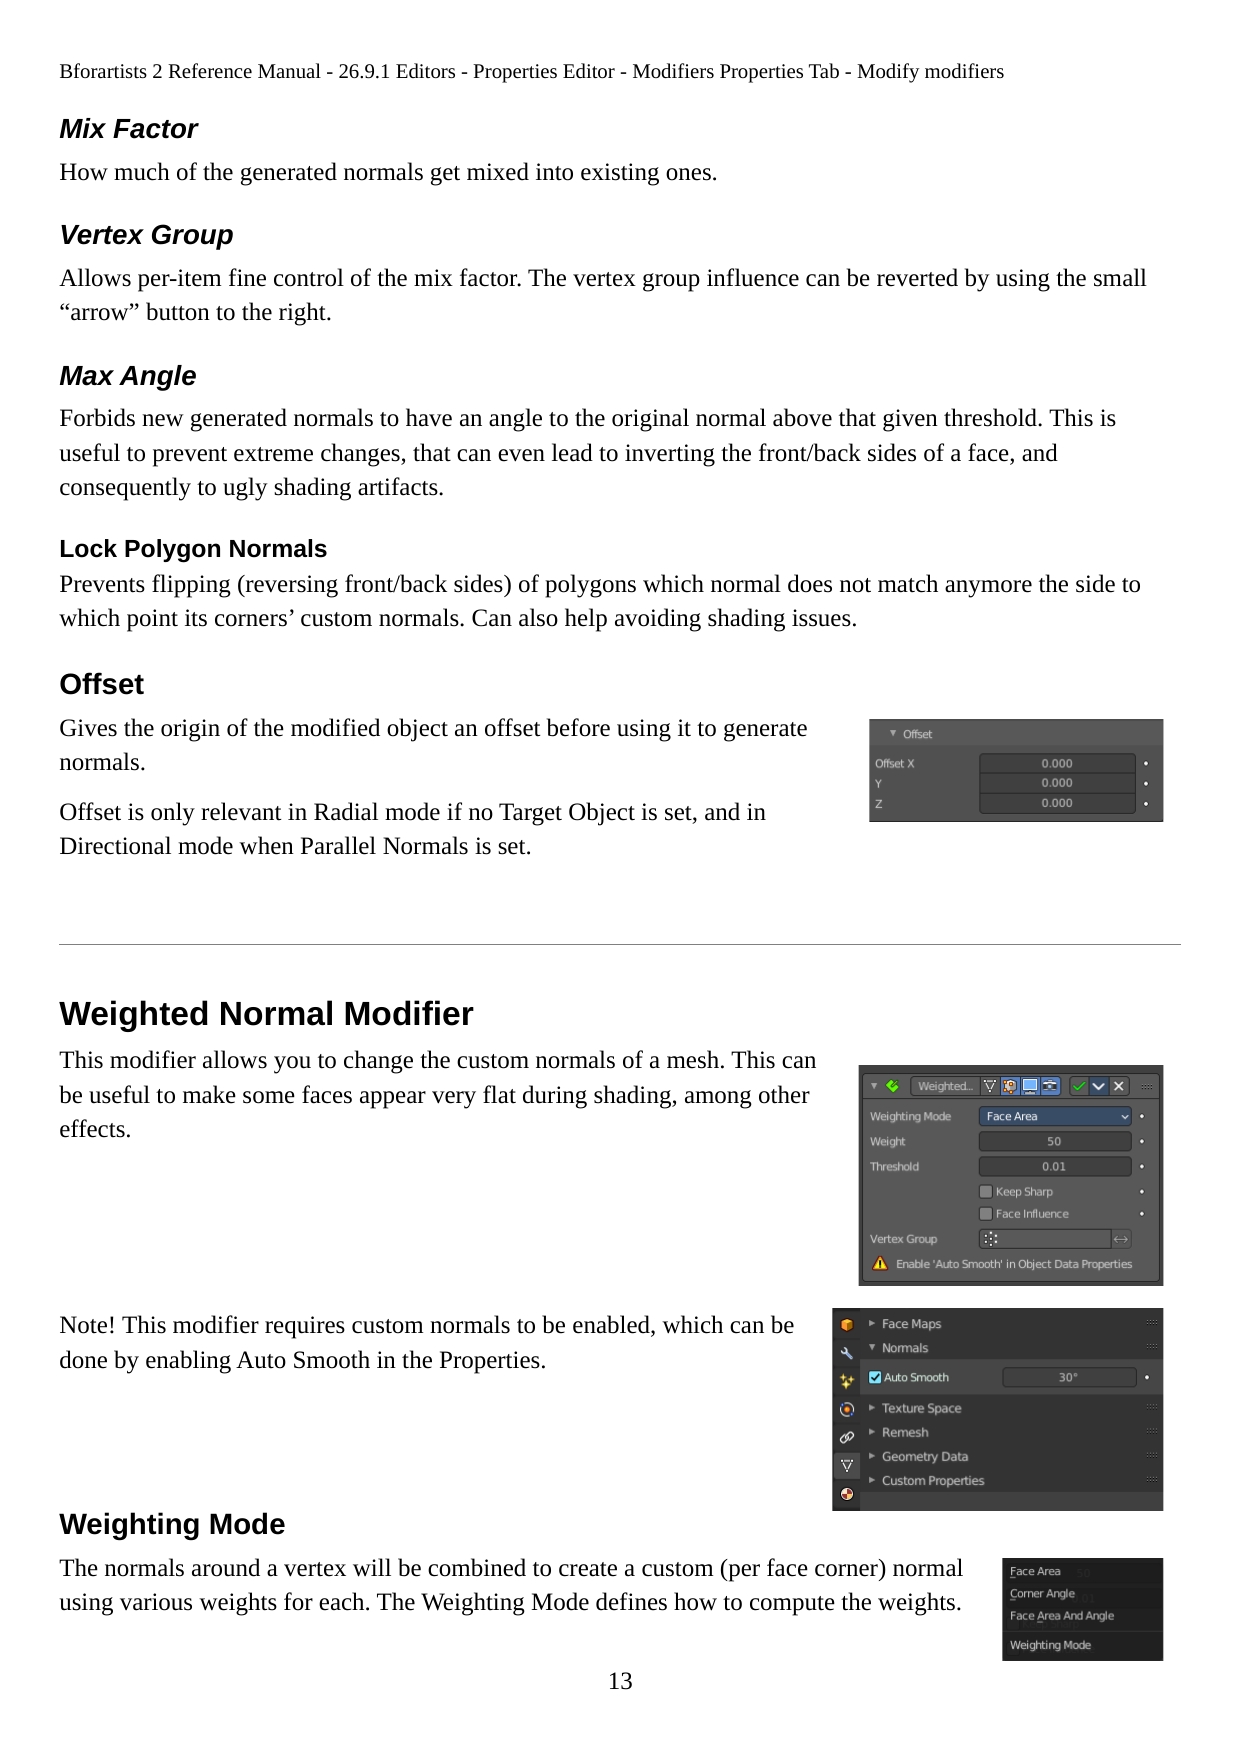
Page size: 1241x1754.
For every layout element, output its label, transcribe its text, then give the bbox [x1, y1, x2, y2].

text Forbids new generated normals to have an angle to the original normal above that given threshold. This is useful to prevent extreme changes, that can even lead to inverting the front/back sides of a face, and consequently to ugly shading artifacts. [59, 403, 1181, 501]
text This modifier allows you to change the custom normals of a mesh. This can be useful to make some faces appear very flat during shading, among other effects. [59, 1045, 1181, 1143]
subtitle Vertex Group [59, 218, 1181, 250]
subtitle Lock Polygon Normals [59, 534, 1181, 562]
subtitle Weighting Mode [59, 1507, 1181, 1541]
picture [1002, 1558, 1164, 1661]
picture [858, 1065, 1164, 1286]
text The normals around a vertex will be combined to create a custom (per face corner) normal using various weights for each. The Weighting Mode defines how to compute the weights. [59, 1553, 1181, 1616]
picture [832, 1308, 1164, 1511]
text Gives the origin of the modified object an offset before using it to generate normals. [59, 713, 1181, 776]
picture [869, 719, 1164, 822]
text Allows per-item fine control of the mix factor. The vertex group influence can be reverted by using the small “arrow” button to the right. [59, 263, 1181, 326]
text How much of the generated normals get mixed into existing ones. [59, 157, 1181, 186]
subtitle Offset [59, 667, 1181, 701]
subtitle Max Angle [59, 359, 1181, 391]
subtitle Weighted Normal Modifier [59, 994, 1181, 1033]
text Prevents flipping (reversing front/back sides) of polygons which normal does not match anymore the side to which point its corners’ custom normals. Can also help avoiding shading issues. [59, 569, 1181, 632]
text Note! This modifier requires custom normals to be enabled, which can be done by enabling Auto Smooth in the Properties. [59, 1311, 832, 1374]
text Offset is only relevant in Radial mode if no Target Object is set, and in Directional mode when Parallel Normals is set. [59, 797, 1181, 860]
subtitle Mix Factor [59, 113, 1181, 144]
